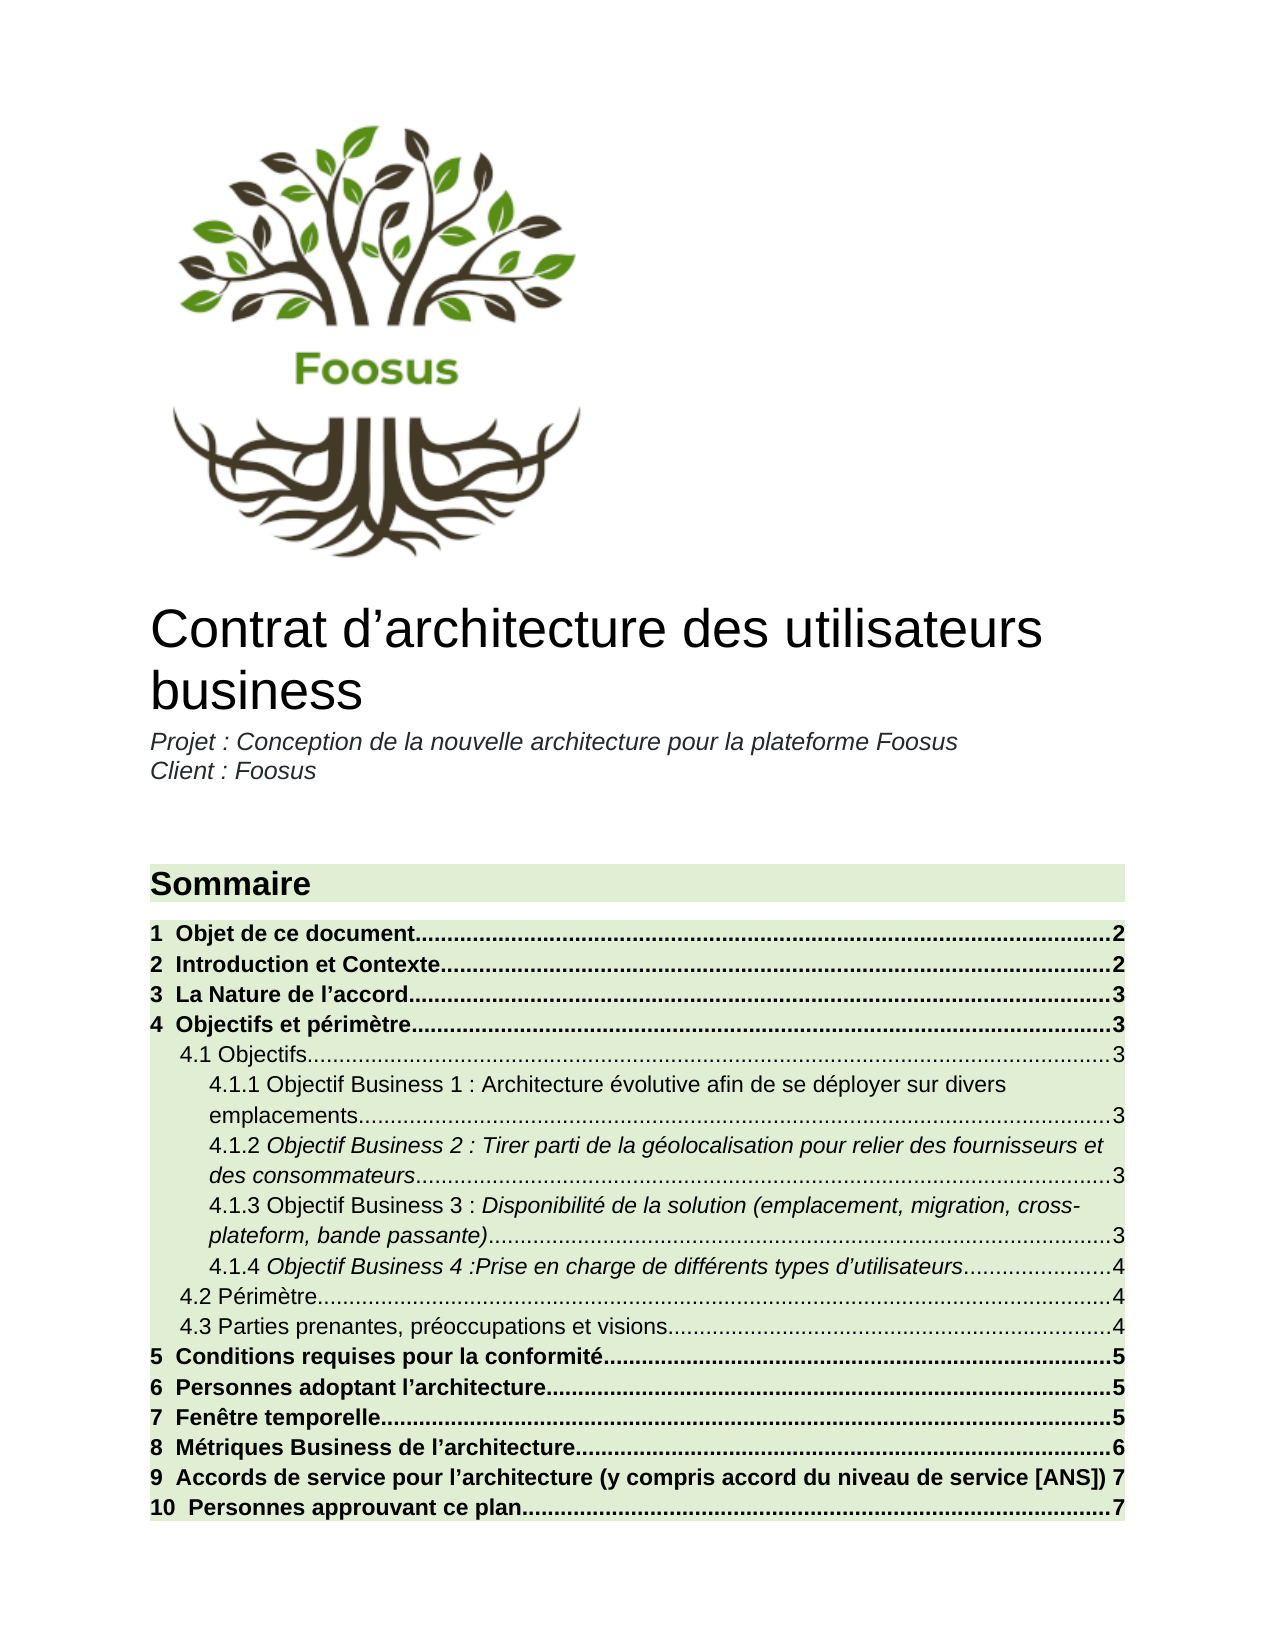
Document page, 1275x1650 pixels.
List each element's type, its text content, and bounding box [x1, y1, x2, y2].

text 4.1.2 Objectif Business 2 : Tirer parti de la géolocalisation pour relier des fournisseurs et des consommateurs 3 [209, 1132, 1125, 1188]
text 9 Accords de service pour l’architecture (y compris accord du niveau de service [ANS]) 7 [150, 1464, 1125, 1490]
text 4.2 Périmètre 4 [179, 1283, 1125, 1309]
subtitle Sommaire [150, 864, 1125, 902]
picture [150, 112, 604, 572]
text 4.1.3 Objectif Business 3 : Disponibilité de la solution (emplacement, migration, cross-plateform, bande passante) 3 [209, 1192, 1125, 1249]
text 4.1.1 Objectif Business 1 : Architecture évolutive afin de se déployer sur divers emplacements 3 [209, 1071, 1125, 1128]
text 4.1 Objectifs 3 [179, 1041, 1125, 1067]
text 5 Conditions requises pour la conformité 5 [150, 1343, 1125, 1369]
text 8 Métriques Business de l’architecture 6 [150, 1434, 1125, 1460]
text 6 Personnes adoptant l’architecture 5 [150, 1373, 1125, 1400]
text 10 Personnes approuvant ce plan 7 [150, 1494, 1125, 1521]
text 1 Objet de ce document 2 [150, 920, 1125, 947]
text 7 Fenêtre temporelle 5 [150, 1404, 1125, 1430]
text 4.3 Parties prenantes, préoccupations et visions 4 [179, 1313, 1125, 1339]
text 3 La Nature de l’accord 3 [150, 981, 1125, 1007]
text 2 Introduction et Contexte 2 [150, 951, 1125, 977]
text 4 Objectifs et périmètre 3 [150, 1011, 1125, 1037]
title Contrat d’architecture des utilisateurs business [150, 597, 1125, 721]
text Projet : Conception de la nouvelle architecture pour la plateforme Foosus Client : Foosus [150, 727, 1125, 785]
text 4.1.4 Objectif Business 4 :Prise en charge de différents types d’utilisateurs 4 [209, 1253, 1125, 1279]
